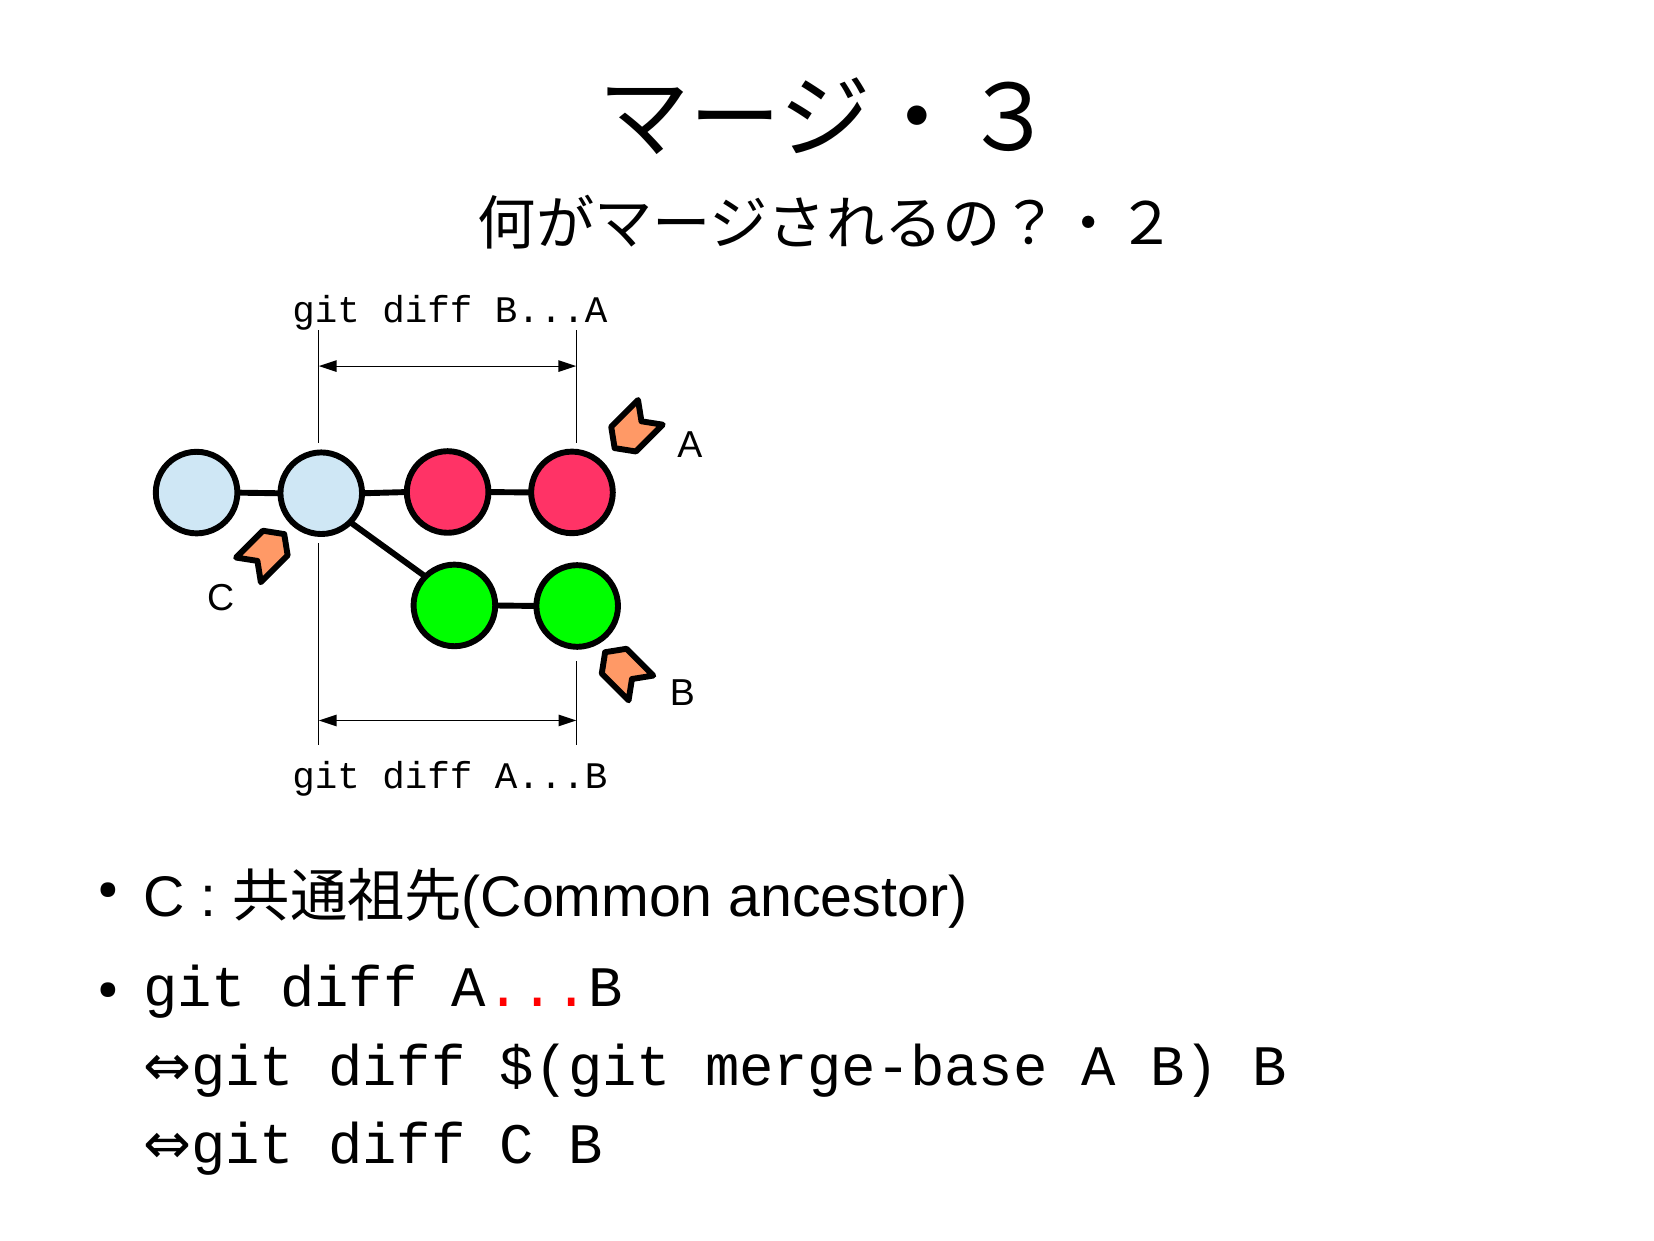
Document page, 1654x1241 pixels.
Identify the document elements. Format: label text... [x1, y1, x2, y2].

text_box [536, 565, 619, 647]
text_box git diff A...B [277, 750, 623, 805]
text_box git diff B...A [277, 283, 623, 339]
text_box A [662, 415, 721, 473]
text_box [413, 564, 496, 647]
list C : 共通祖先(Common ancestor) git diff A...B ⇔git diff $(git merge-base A B) B ⇔git diff C B [82, 850, 1538, 1182]
text_box [236, 530, 288, 583]
text_box [407, 451, 489, 533]
text_box [280, 452, 362, 535]
text_box [601, 648, 654, 701]
text_box B [655, 663, 721, 721]
text_box [531, 451, 613, 534]
text_box [611, 399, 662, 452]
text_box [155, 451, 238, 534]
title マージ・３ 何がマージされるの？・２ [82, 49, 1571, 257]
text_box C [192, 569, 258, 626]
